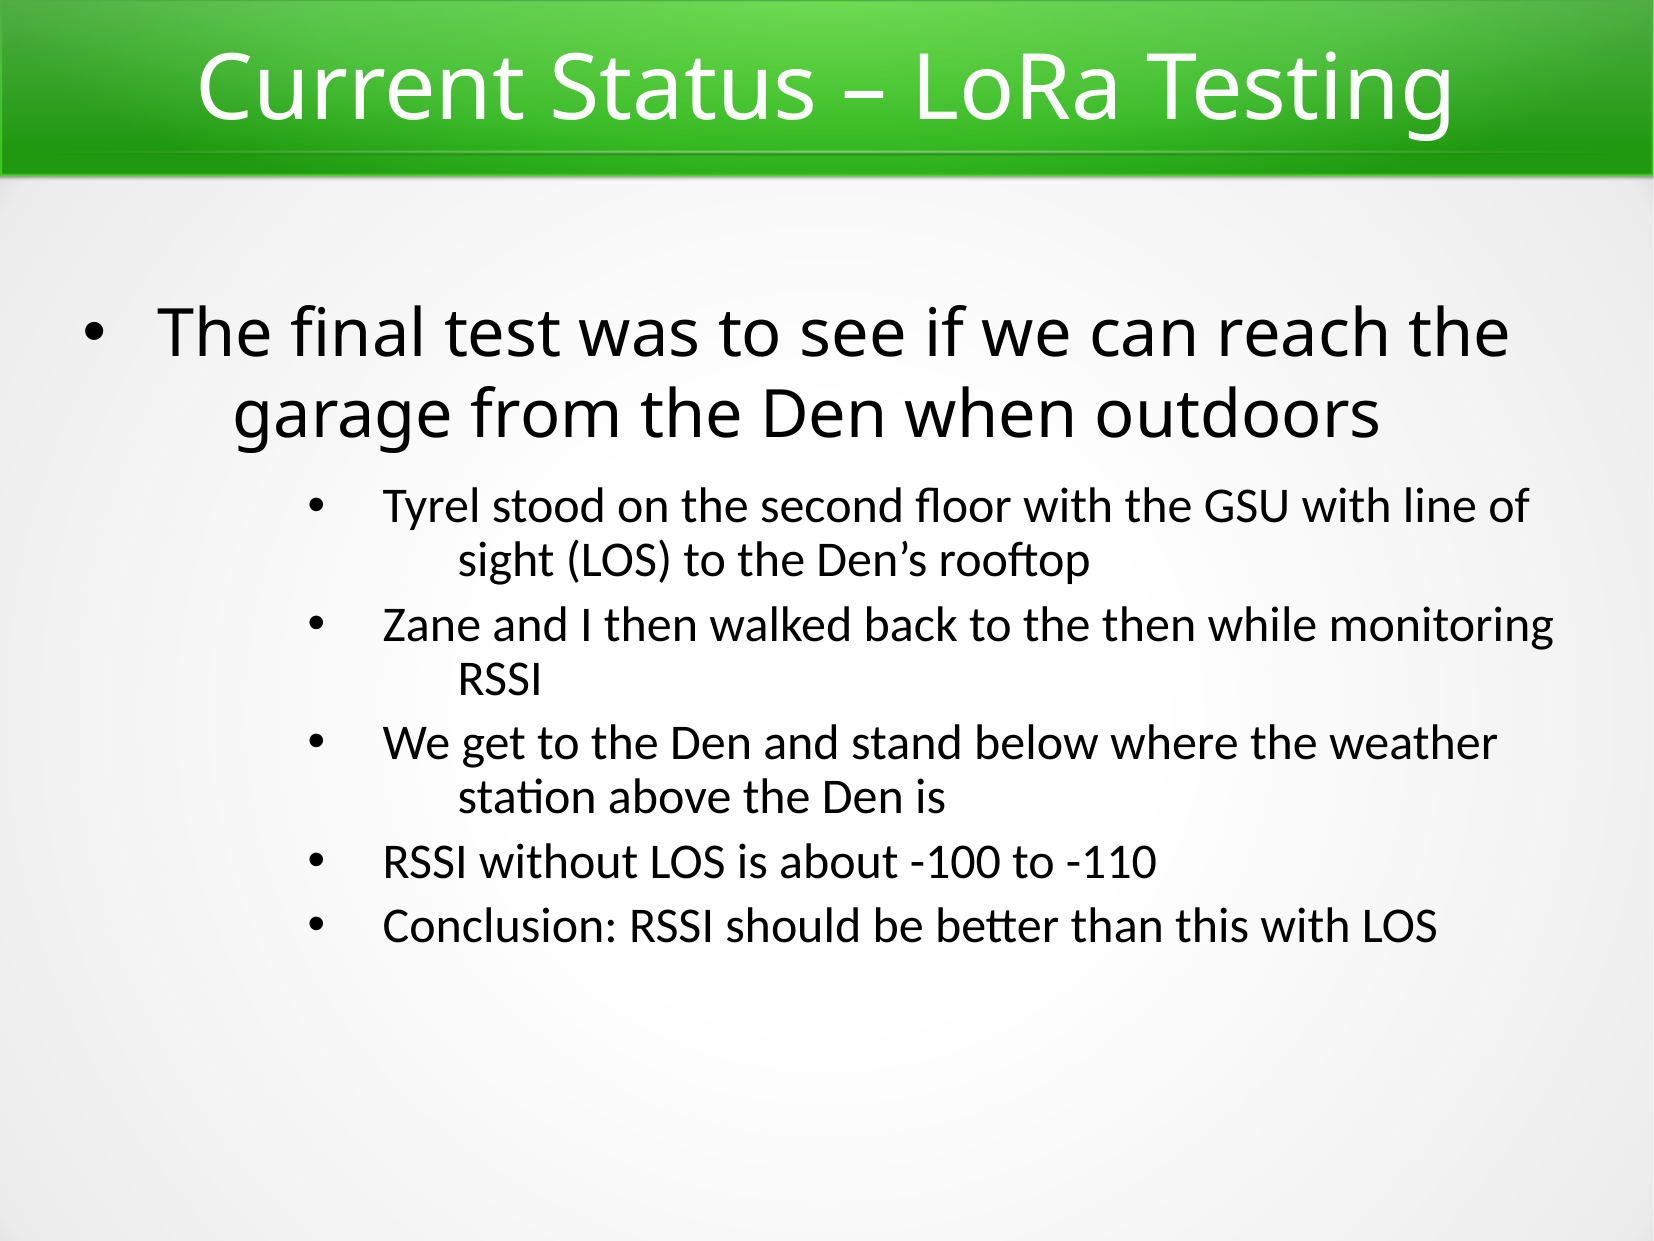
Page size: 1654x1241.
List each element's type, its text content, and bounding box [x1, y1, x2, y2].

title Current Status – LoRa Testing [82, 11, 1571, 154]
list The final test was to see if we can reach the garage from the Den when outdoors Tyrel stood on the second floor with the GSU with line of sight (LOS) to the Den’s rooftop Zane and I then walked back to the then while monitoring RSSI We get to the Den and stand below where the weather station above the Den is RSSI without LOS is about -100 to -110 Conclusion: RSSI should be better than this with LOS [82, 290, 1571, 1010]
